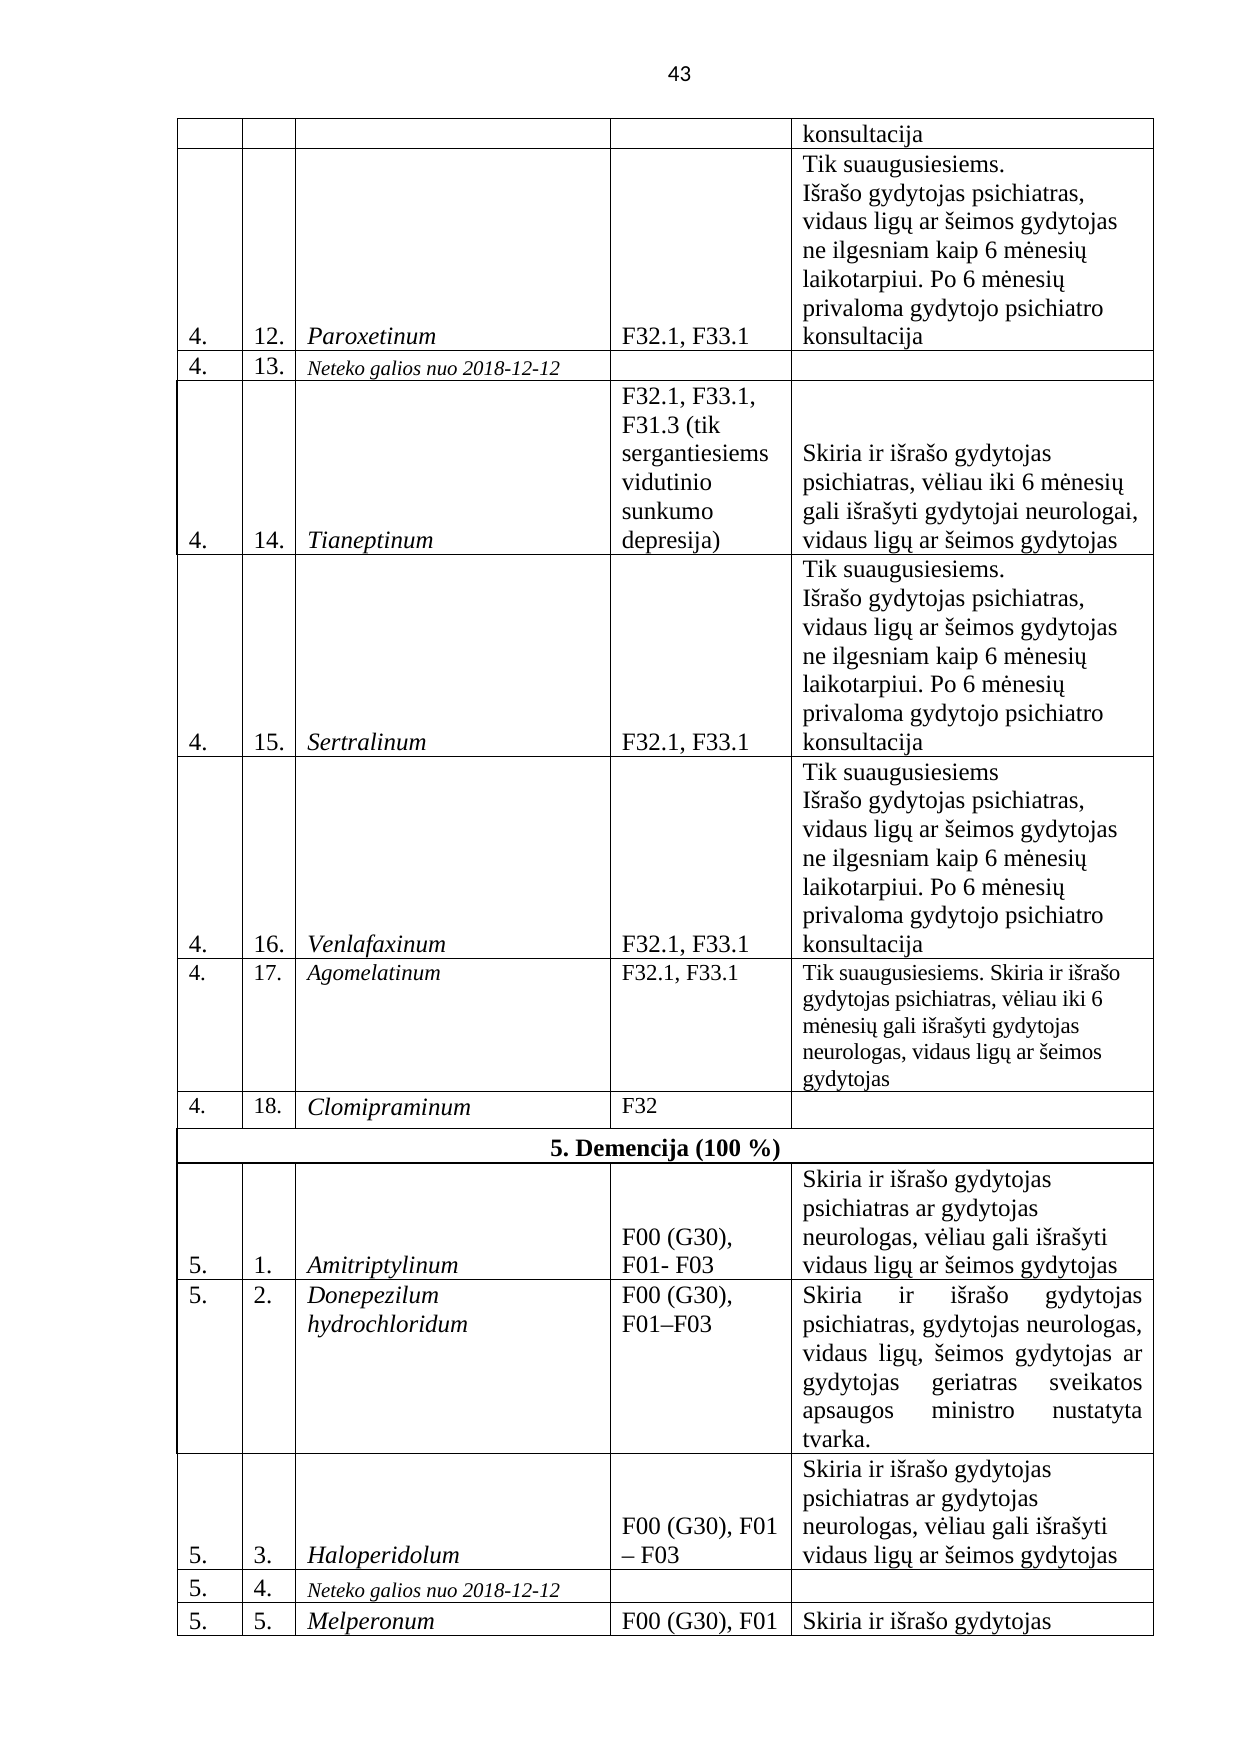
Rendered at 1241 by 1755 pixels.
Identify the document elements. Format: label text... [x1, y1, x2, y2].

table_cell [296, 119, 610, 148]
table_cell [611, 119, 791, 148]
table_cell 5. [178, 1454, 242, 1569]
table_cell 1. [243, 1164, 295, 1279]
table_cell Paroxetinum [296, 149, 610, 350]
table_cell Haloperidolum [296, 1454, 610, 1569]
table_cell F32.1, F33.1, F31.3 (tik sergantiesiems vidutinio sunkumo depresija) [611, 381, 791, 553]
table_cell F32.1, F33.1 [611, 757, 791, 958]
table_cell 5. [178, 1164, 242, 1279]
table_cell F00 (G30), F01–F03 [611, 1280, 791, 1453]
table_cell 5. [243, 1603, 295, 1634]
table_cell Venlafaxinum [296, 757, 610, 958]
table_cell 4. [178, 381, 242, 553]
table_cell [611, 1570, 791, 1602]
table_cell Skiria ir išrašo gydytojas psichiatras, gydytojas neurologas, vidaus ligų, šeimos gydytojas ar gydytojas geriatras sveikatos apsaugos ministro nustatyta tvarka. [792, 1280, 1153, 1453]
table_cell 5. [178, 1570, 242, 1602]
table_cell Donepezilum hydrochloridum [296, 1280, 610, 1453]
table_cell [611, 351, 791, 380]
table_cell Skiria ir išrašo gydytojas psichiatras ar gydytojas neurologas, vėliau gali išrašyti vidaus ligų ar šeimos gydytojas [792, 1164, 1153, 1279]
table_cell Tik suaugusiesiems Išrašo gydytojas psichiatras, vidaus ligų ar šeimos gydytojas ne ilgesniam kaip 6 mėnesių laikotarpiui. Po 6 mėnesių privaloma gydytojo psichiatro konsultacija [792, 757, 1153, 958]
table_cell 5. [178, 1280, 242, 1453]
table_cell 4. [178, 959, 242, 1091]
table_cell 13. [243, 351, 295, 380]
table_cell F32 [611, 1092, 791, 1128]
table_cell Melperonum [296, 1603, 610, 1634]
table_cell 4. [178, 351, 242, 380]
table_cell 4. [178, 1092, 242, 1128]
table_cell F32.1, F33.1 [611, 959, 791, 1091]
table_cell 4. [178, 757, 242, 958]
table_cell 16. [243, 757, 295, 958]
table_cell Tik suaugusiesiems. Išrašo gydytojas psichiatras, vidaus ligų ar šeimos gydytojas ne ilgesniam kaip 6 mėnesių laikotarpiui. Po 6 mėnesių privaloma gydytojo psichiatro konsultacija [792, 149, 1153, 350]
table_cell F32.1, F33.1 [611, 149, 791, 350]
table_cell [792, 1570, 1153, 1602]
table_cell [243, 119, 295, 148]
table_cell Agomelatinum [296, 959, 610, 1091]
table_cell 4. [178, 555, 242, 756]
table_cell Skiria ir išrašo gydytojas psichiatras, vėliau iki 6 mėnesių gali išrašyti gydytojai neurologai, vidaus ligų ar šeimos gydytojas [792, 381, 1153, 553]
table_cell 14. [243, 381, 295, 553]
table_cell [792, 351, 1153, 380]
table_cell F00 (G30), F01- F03 [611, 1164, 791, 1279]
table_cell Sertralinum [296, 555, 610, 756]
table_cell Skiria ir išrašo gydytojas psichiatras ar gydytojas neurologas, vėliau gali išrašyti vidaus ligų ar šeimos gydytojas [792, 1454, 1153, 1569]
table_cell Clomipraminum [296, 1092, 610, 1128]
table_cell Skiria ir išrašo gydytojas [792, 1603, 1153, 1634]
table_cell 5. [178, 1603, 242, 1634]
table_cell F00 (G30), F01 [611, 1603, 791, 1634]
table_cell [792, 1092, 1153, 1128]
table_cell F32.1, F33.1 [611, 555, 791, 756]
table_cell 2. [243, 1280, 295, 1453]
table_cell F00 (G30), F01 – F03 [611, 1454, 791, 1569]
table_cell 5. Demencija (100 %) [178, 1129, 1153, 1162]
table_cell 18. [243, 1092, 295, 1128]
table_cell 17. [243, 959, 295, 1091]
table_cell Amitriptylinum [296, 1164, 610, 1279]
table_cell Tik suaugusiesiems. Išrašo gydytojas psichiatras, vidaus ligų ar šeimos gydytojas ne ilgesniam kaip 6 mėnesių laikotarpiui. Po 6 mėnesių privaloma gydytojo psichiatro konsultacija [792, 555, 1153, 756]
table_cell konsultacija [792, 119, 1153, 148]
table_cell 15. [243, 555, 295, 756]
table_cell Tik suaugusiesiems. Skiria ir išrašo gydytojas psichiatras, vėliau iki 6 mėnesių gali išrašyti gydytojas neurologas, vidaus ligų ar šeimos gydytojas [792, 959, 1153, 1091]
table_cell 12. [243, 149, 295, 350]
table_cell 3. [243, 1454, 295, 1569]
table_cell 4. [243, 1570, 295, 1602]
table_cell Neteko galios nuo 2018-12-12 [296, 351, 610, 380]
table_cell [178, 119, 242, 148]
table_cell Tianeptinum [296, 381, 610, 553]
table_cell 4. [178, 149, 242, 350]
table_cell Neteko galios nuo 2018-12-12 [296, 1570, 610, 1602]
